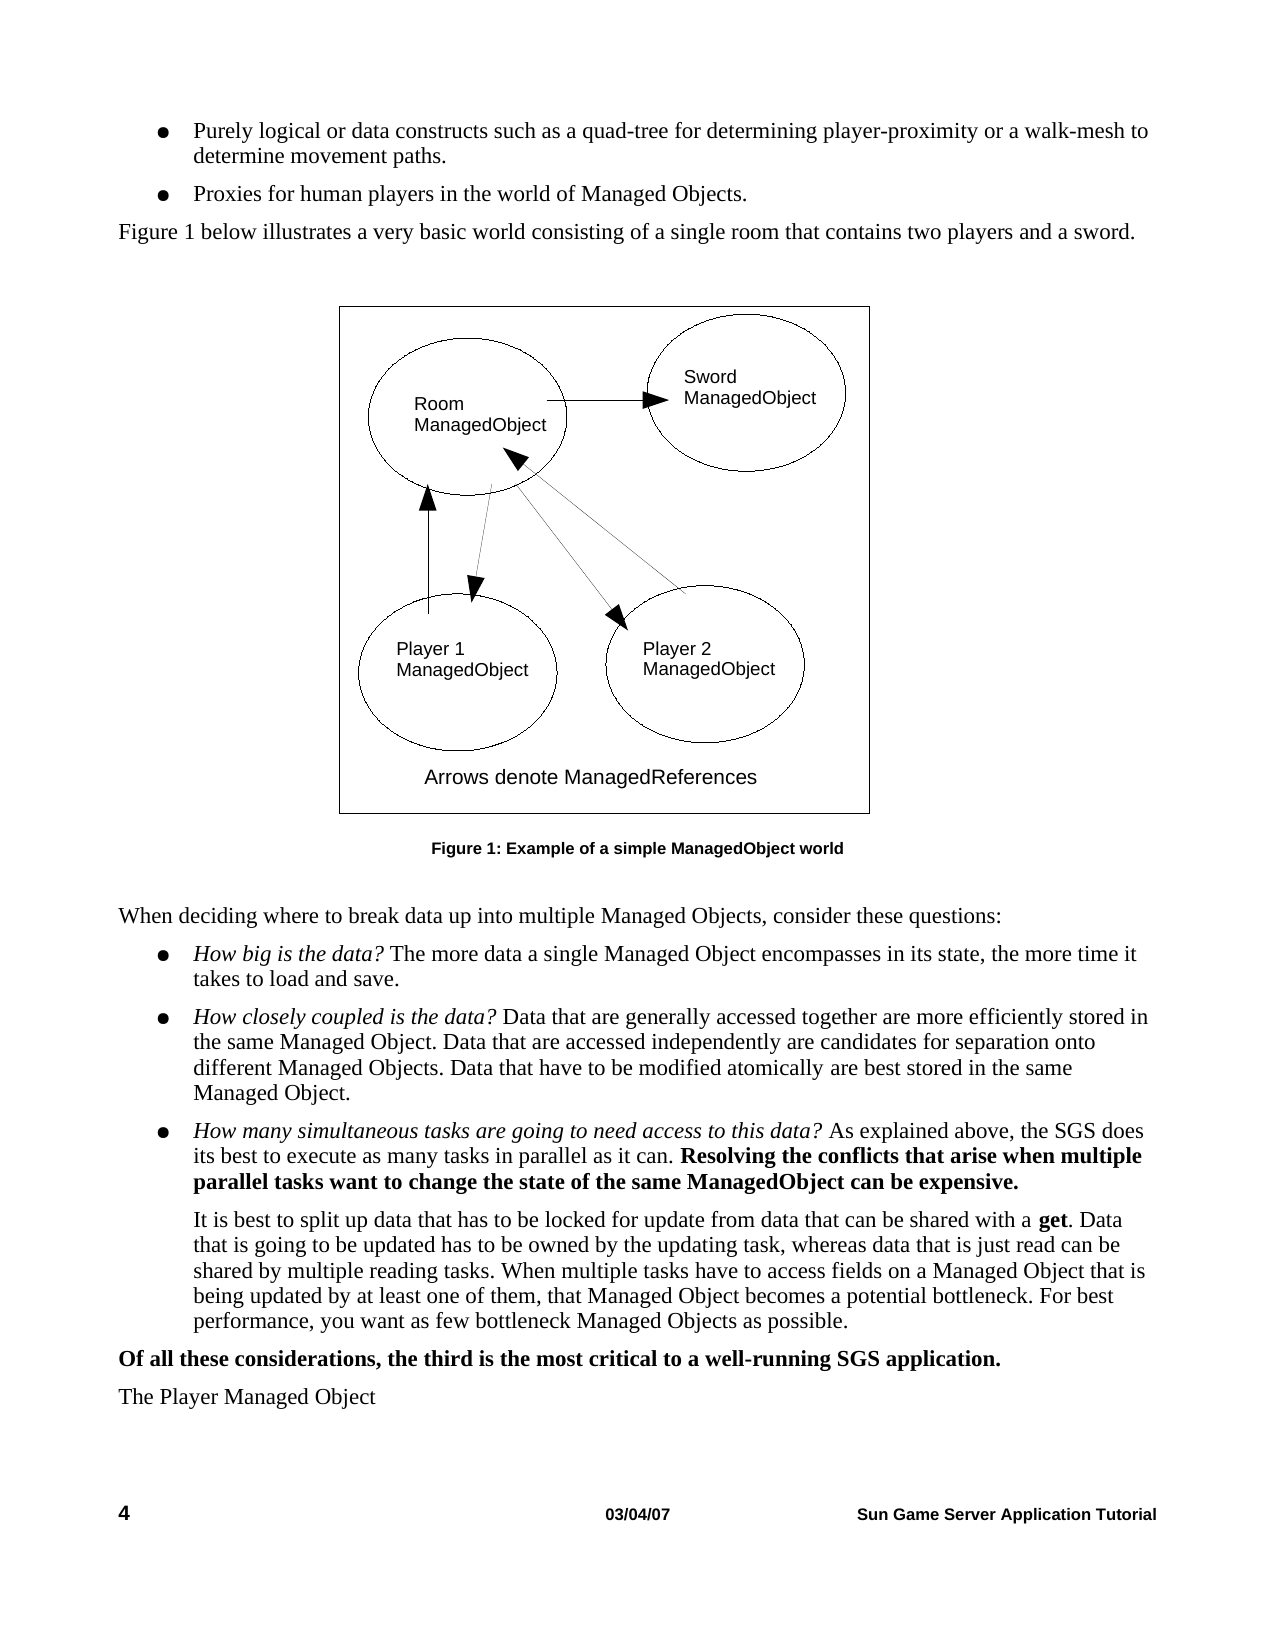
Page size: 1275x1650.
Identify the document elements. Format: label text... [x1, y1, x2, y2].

text It is best to split up data that has to be locked for update from data that can be shared with a get. Data that is going to be updated has to be owned by the updating task, whereas data that is just read can be shared by multiple reading tasks. When multiple tasks have to access fields on a Managed Object that is being updated by at least one of them, that Managed Object becomes a potential bottleneck. For best performance, you want as few bottleneck Managed Objects as possible. [193, 1207, 1157, 1334]
list How closely coupled is the data? Data that are generally accessed together are more efficiently stored in the same Managed Object. Data that are accessed independently are candidates for separation onto different Managed Objects. Data that have to be modified atomically are best stored in the same Managed Object. [156, 1004, 1157, 1106]
text Figure 1 below illustrates a very basic world consisting of a single room that contains two players and a sword. [118, 219, 1157, 245]
text Of all these considerations, the third is the most critical to a well-running SGS application. [118, 1346, 1157, 1372]
text When deciding where to break data up into multiple Managed Objects, consider these questions: [118, 903, 1157, 928]
list How big is the data? The more data a single Managed Object encompasses in its state, the more time it takes to load and save. [156, 941, 1157, 991]
list How many simultaneous tasks are going to need access to this data? As explained above, the SGS does its best to execute as many tasks in parallel as it can. Resolving the conflicts that arise when multiple parallel tasks want to change the state of the same ManagedObject can be expensive. [156, 1118, 1157, 1194]
list Purely logical or data constructs such as a quad-tree for determining player-proximity or a walk-mesh to determine movement paths. [156, 118, 1157, 169]
list Proxies for human players in the world of Managed Objects. [156, 181, 1157, 207]
text Figure 1: Example of a simple ManagedObject world [118, 839, 1157, 858]
